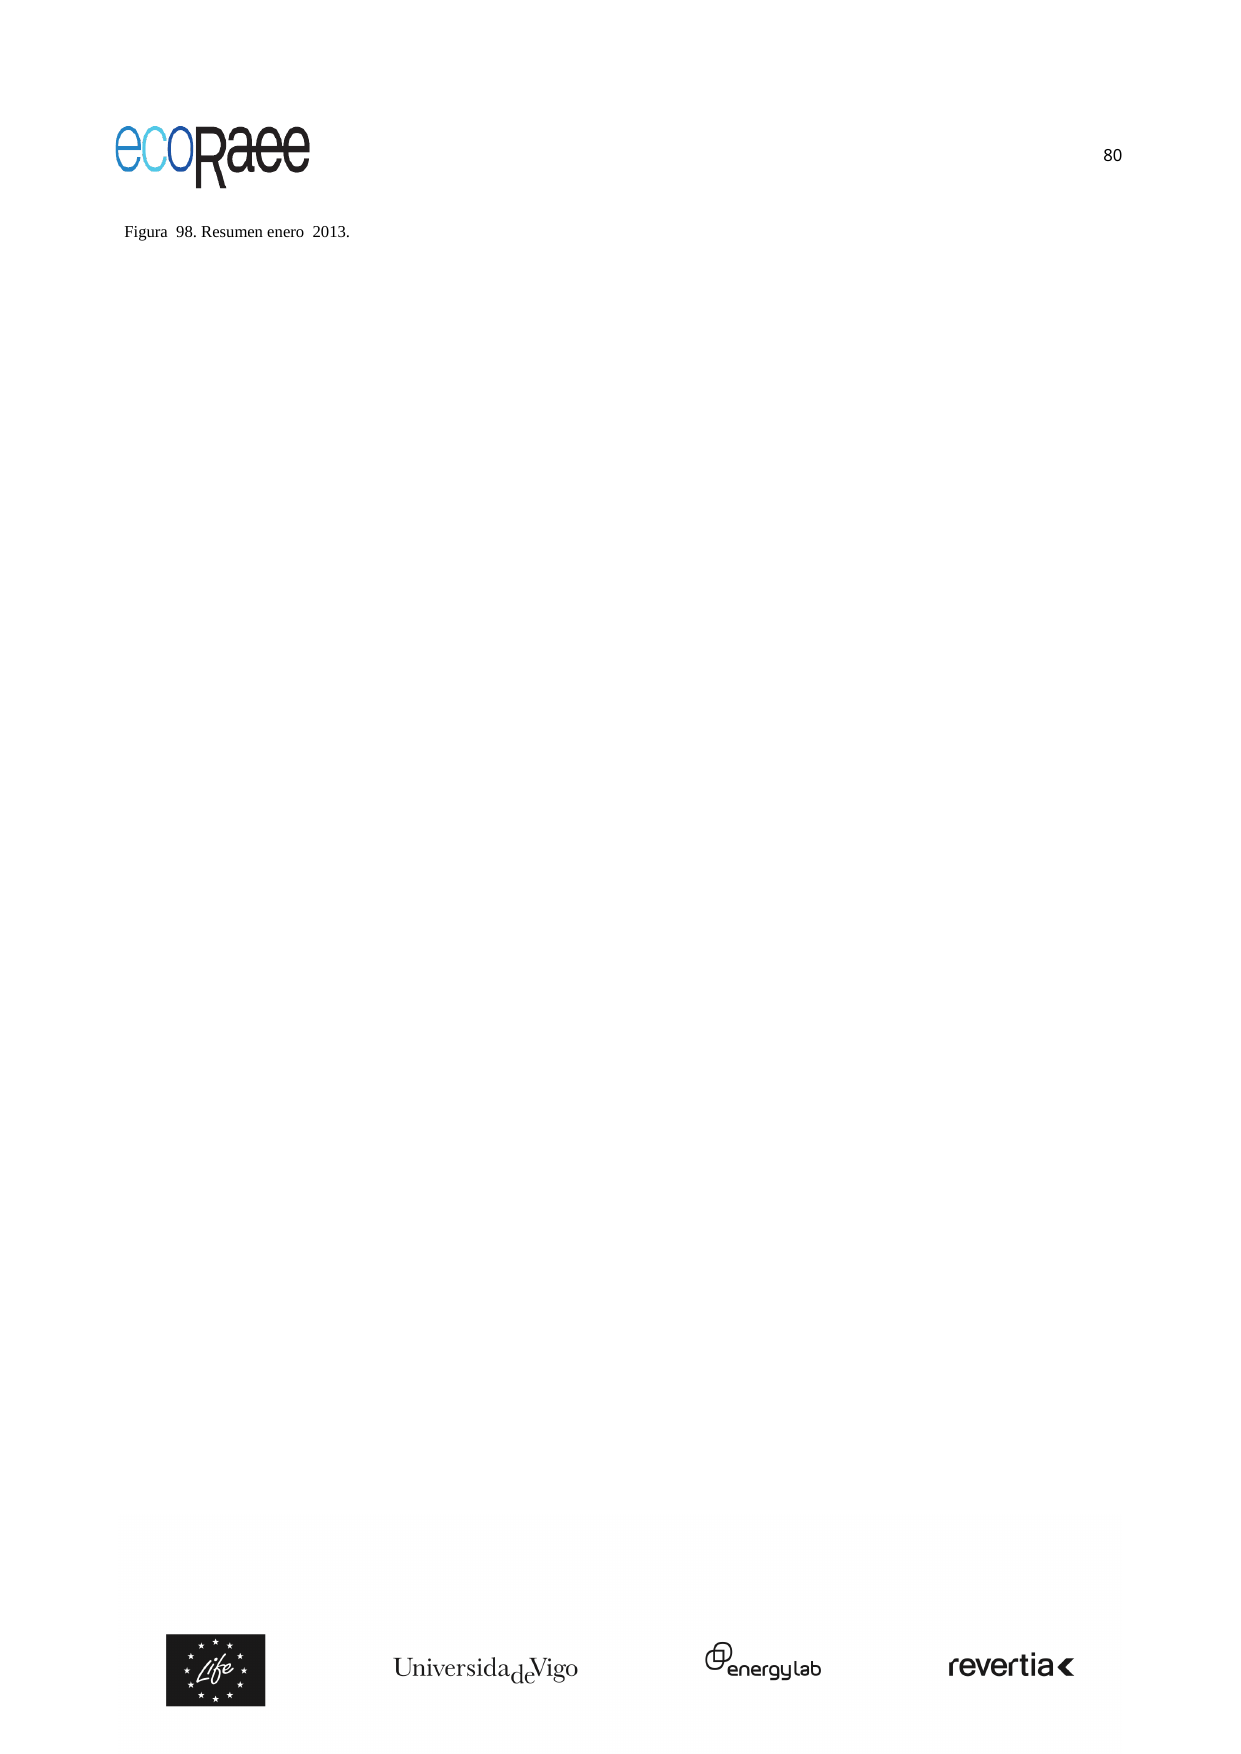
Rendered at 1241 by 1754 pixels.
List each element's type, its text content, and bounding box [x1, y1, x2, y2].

text Figura 98. Resumen enero 2013. [124, 221, 1122, 241]
picture [118, 1514, 1123, 1754]
picture [114, 124, 311, 190]
